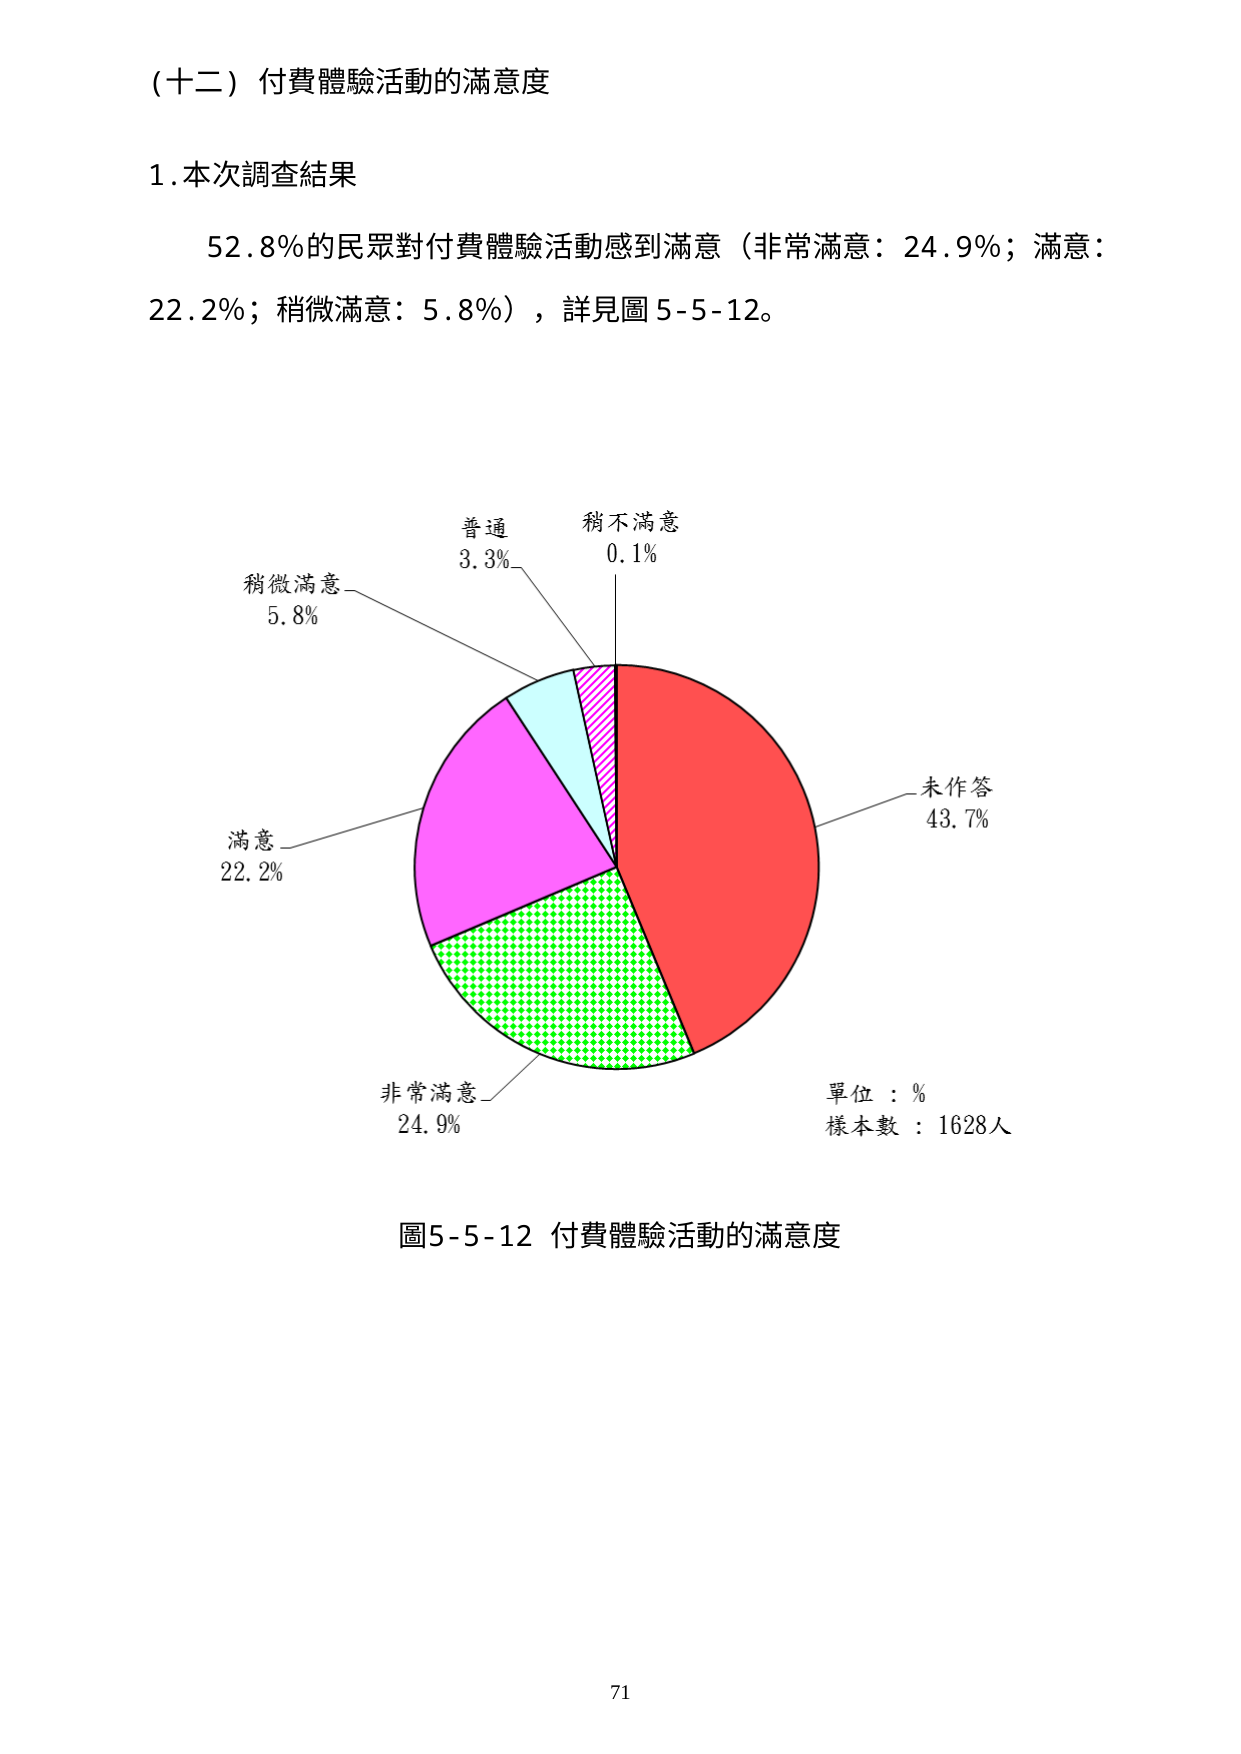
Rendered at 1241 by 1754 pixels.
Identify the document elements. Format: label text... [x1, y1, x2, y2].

text (十二) 付費體驗活動的滿意度 [148, 59, 1092, 101]
text 圖5-5-12 付費體驗活動的滿意度 [148, 1213, 1092, 1255]
text 1.本次調查結果 [148, 152, 1092, 194]
text 52.8％的民眾對付費體驗活動感到滿意（非常滿意：24.9％；滿意：22.2％；稍微滿意：5.8％），詳見圖5-5-12。 [148, 223, 1092, 329]
picture [213, 502, 1027, 1153]
